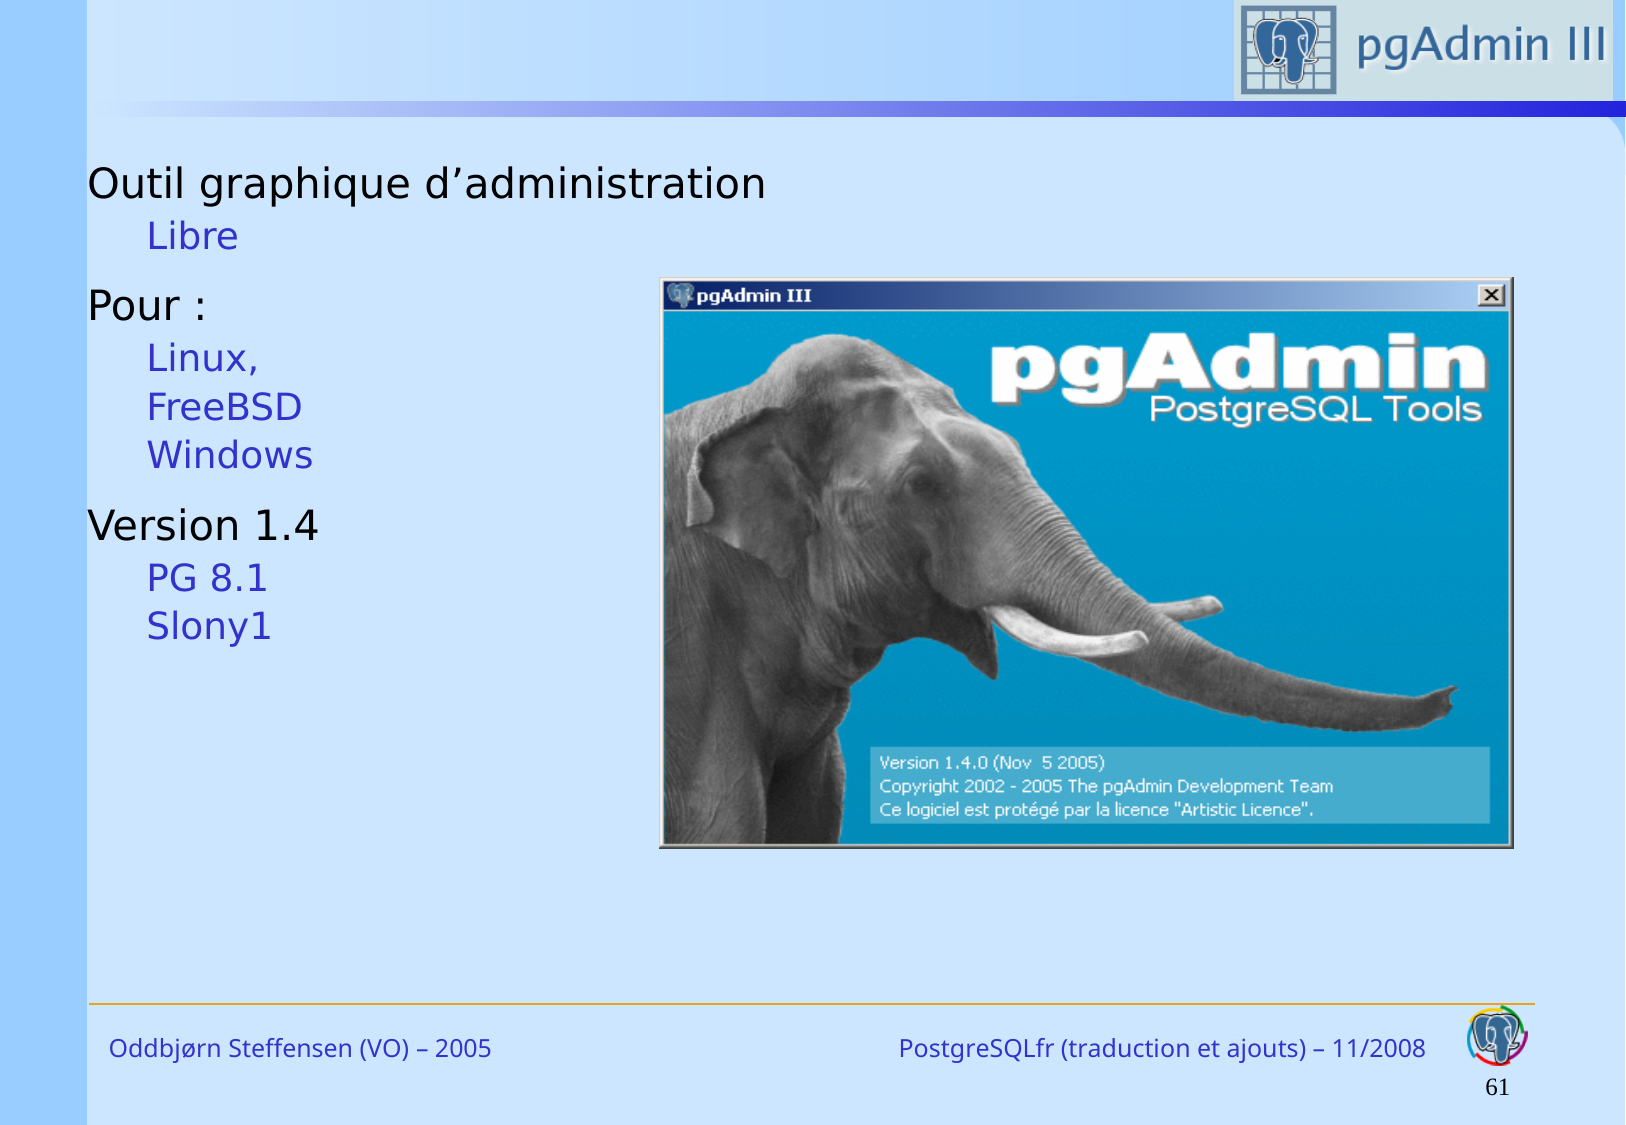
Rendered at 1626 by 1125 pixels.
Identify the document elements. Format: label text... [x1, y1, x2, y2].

title pgAdmin III [172, 0, 1567, 134]
picture [659, 277, 1514, 849]
picture [1234, 0, 1613, 101]
list Outil graphique d’administration Libre Pour : Linux, FreeBSD Windows Version 1.4 PG 8.1 Slony1 [86, 159, 948, 965]
picture [1467, 1005, 1528, 1066]
